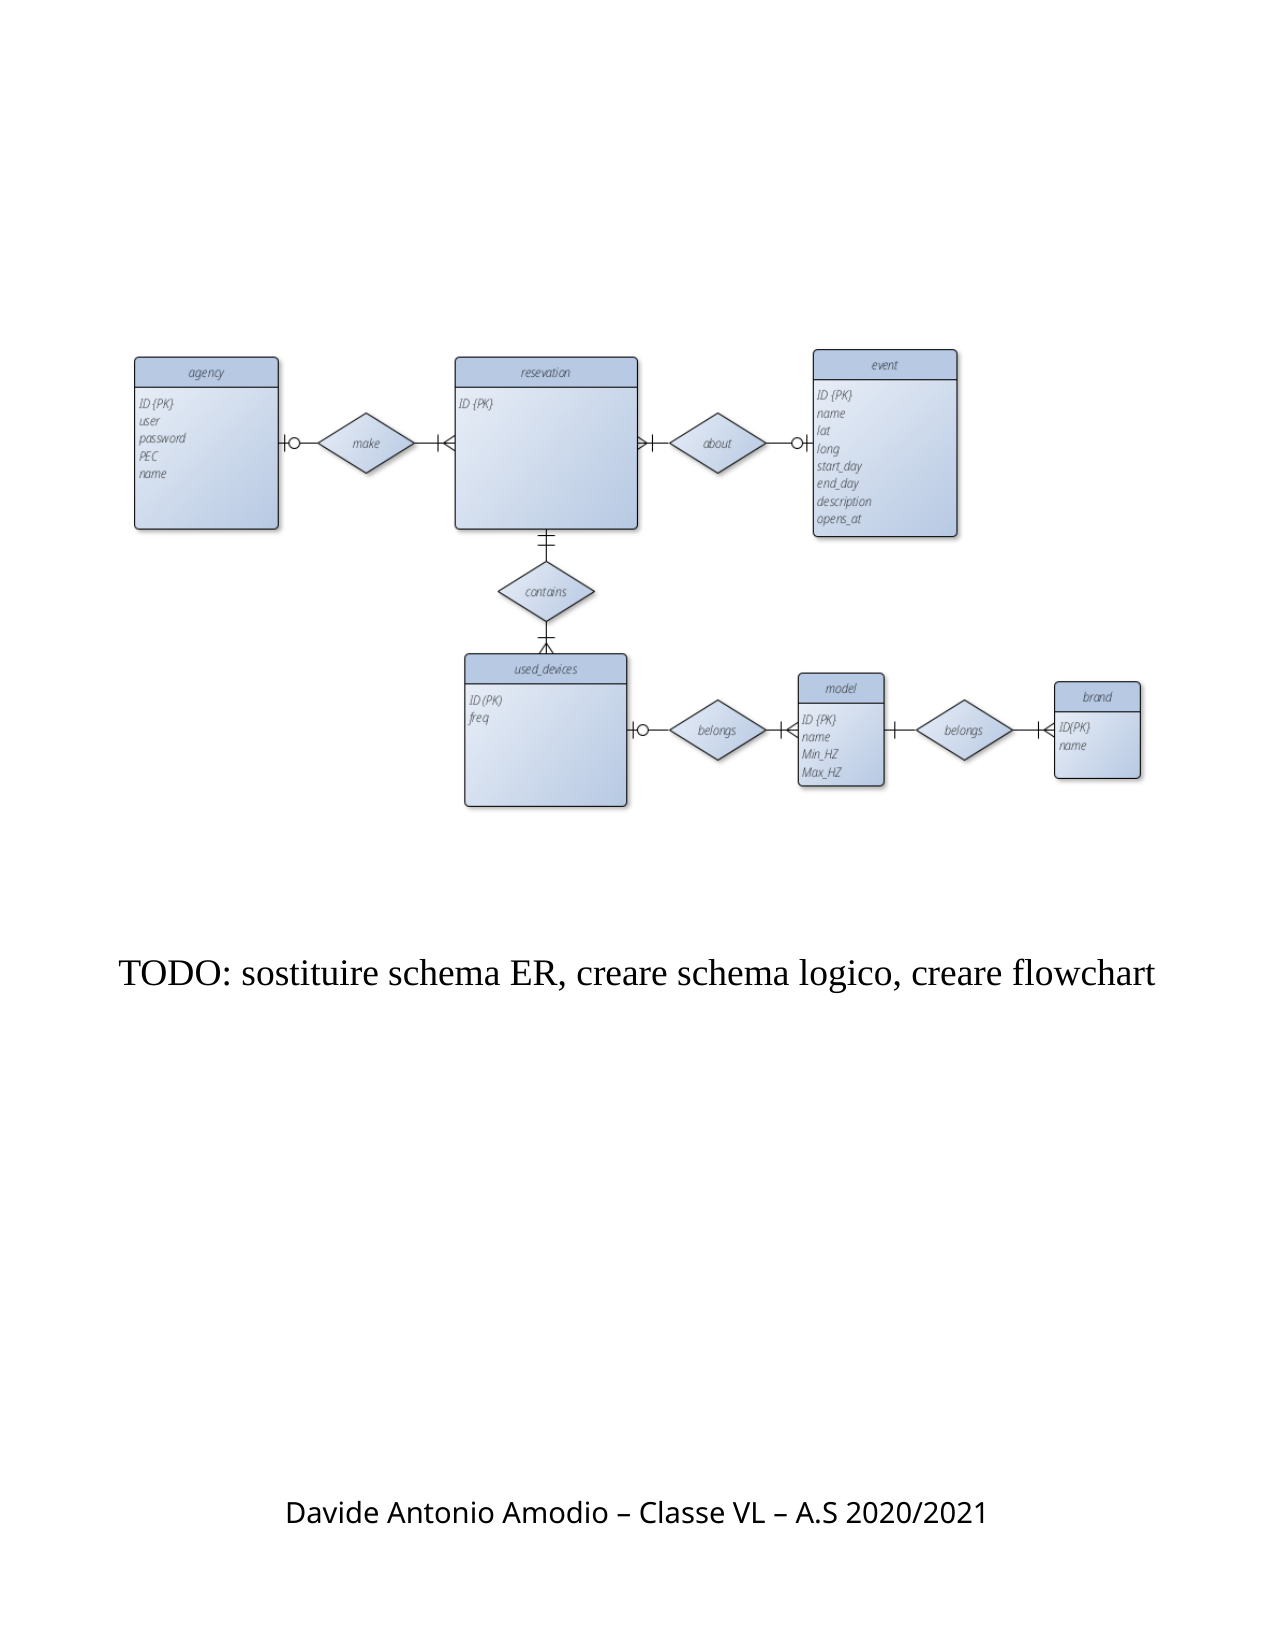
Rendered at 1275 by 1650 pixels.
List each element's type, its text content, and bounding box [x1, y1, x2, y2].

text TODO: sostituire schema ER, creare schema logico, creare flowchart [118, 951, 1157, 994]
picture [118, 333, 1157, 822]
